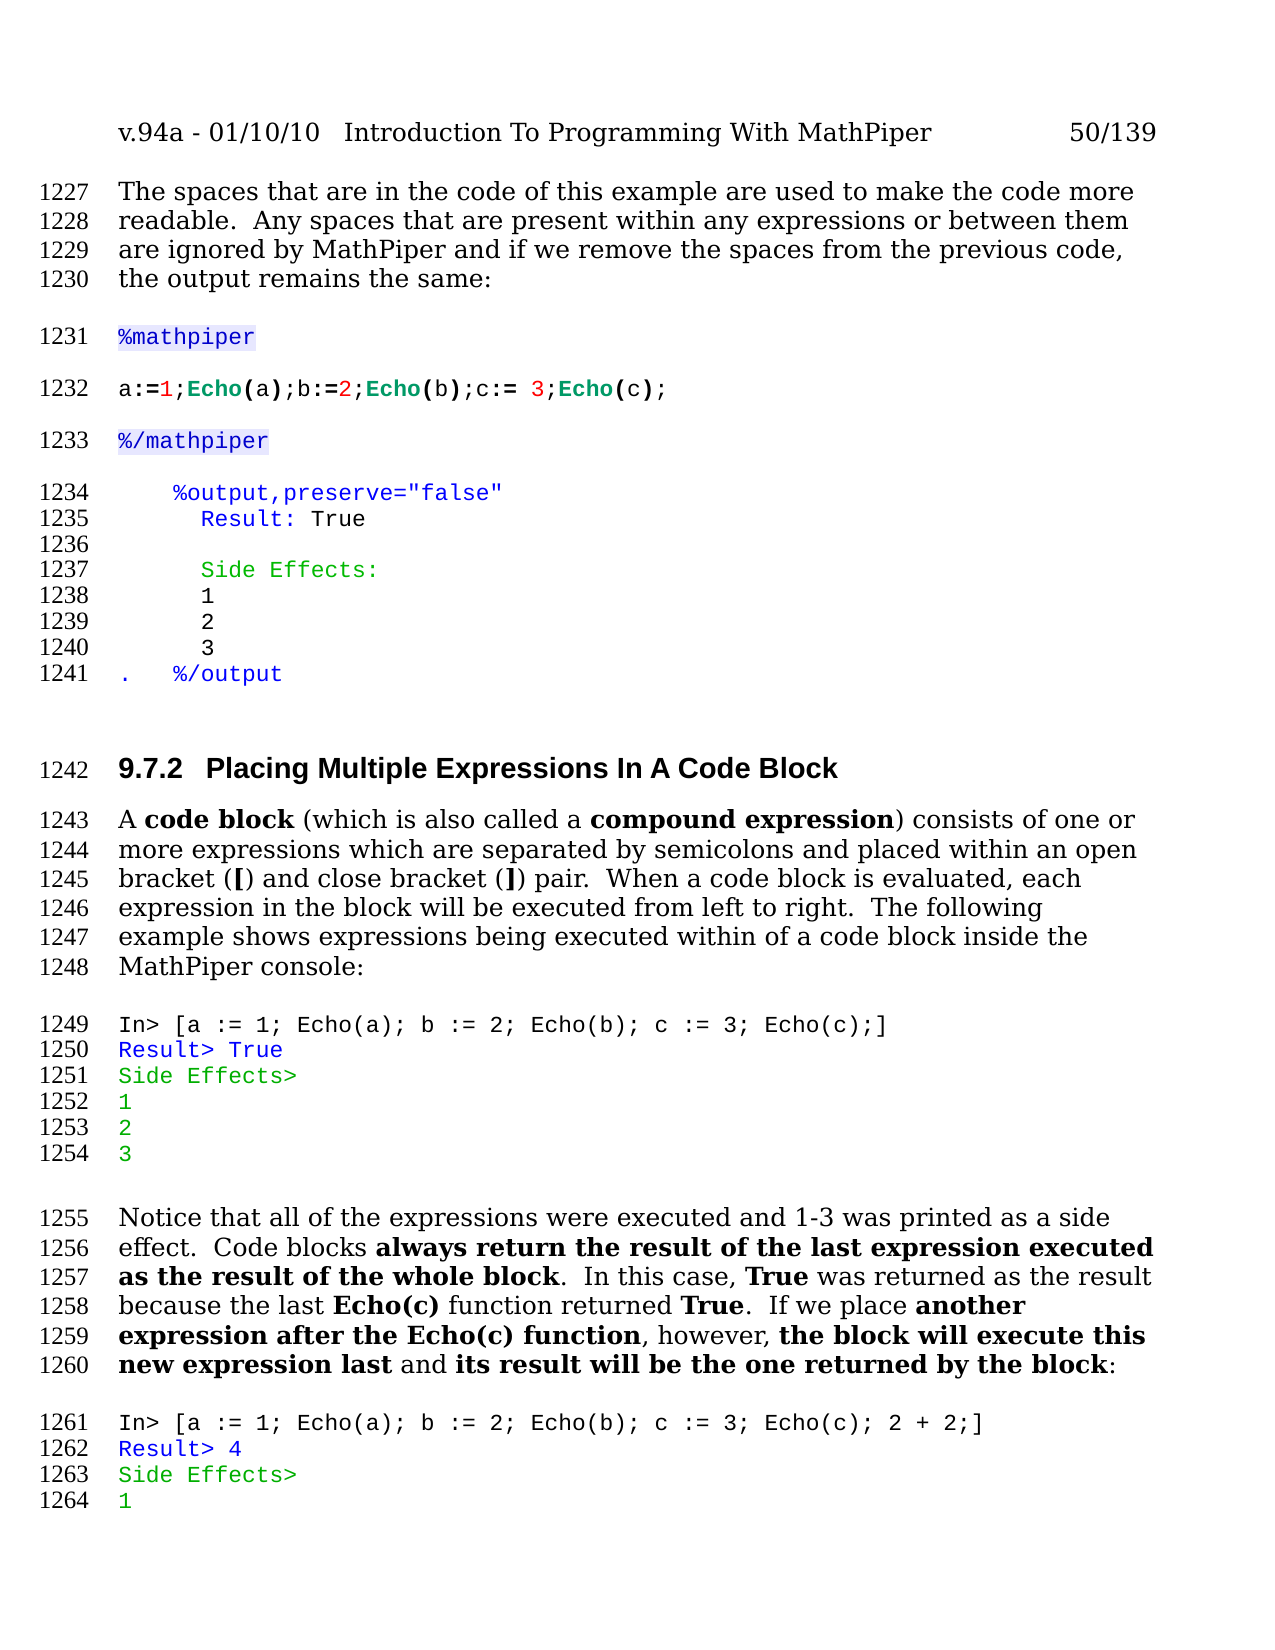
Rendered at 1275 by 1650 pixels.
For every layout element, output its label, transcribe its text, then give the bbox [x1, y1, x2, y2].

text 2 [118, 611, 1157, 637]
text a:=1;Echo(a);b:=2;Echo(b);c:= 3;Echo(c); [118, 377, 1157, 403]
text 1 [118, 1091, 1157, 1117]
text Result> 4 [118, 1437, 1157, 1463]
text %/mathpiper [118, 429, 1157, 455]
text In> [a := 1; Echo(a); b := 2; Echo(b); c := 3; Echo(c); 2 + 2;] [118, 1411, 1157, 1437]
text 3 [118, 637, 1157, 663]
text 1 [118, 585, 1157, 611]
text In> [a := 1; Echo(a); b := 2; Echo(b); c := 3; Echo(c);] [118, 1013, 1157, 1039]
text Side Effects: [118, 559, 1157, 585]
text Side Effects> [118, 1065, 1157, 1091]
text 2 [118, 1117, 1157, 1143]
text Result> True [118, 1039, 1157, 1065]
text The spaces that are in the code of this example are used to make the code more readable. Any spaces that are present within any expressions or between them are ignored by MathPiper and if we remove the spaces from the previous code, the output remains the same: [118, 177, 1157, 293]
text %output,preserve="false" [118, 481, 1157, 507]
text 3 [118, 1143, 1157, 1168]
subtitle Placing Multiple Expressions In A Code Block [118, 751, 1157, 784]
text Result: True [118, 507, 1157, 533]
text . %/output [118, 663, 1157, 688]
text 1 [118, 1489, 1157, 1515]
text A code block (which is also called a compound expression) consists of one or more expressions which are separated by semicolons and placed within an open bracket ([) and close bracket (]) pair. When a code block is evaluated, each expression in the block will be executed from left to right. The following example shows expressions being executed within of a code block inside the MathPiper console: [118, 806, 1157, 981]
text Side Effects> [118, 1463, 1157, 1489]
text %mathpiper [118, 325, 1157, 351]
text Notice that all of the expressions were executed and 1-3 was printed as a side effect. Code blocks always return the result of the last expression executed as the result of the whole block. In this case, True was returned as the result because the last Echo(c) function returned True. If we place another expression after the Echo(c) function, however, the block will execute this new expression last and its result will be the one returned by the block: [118, 1203, 1157, 1379]
